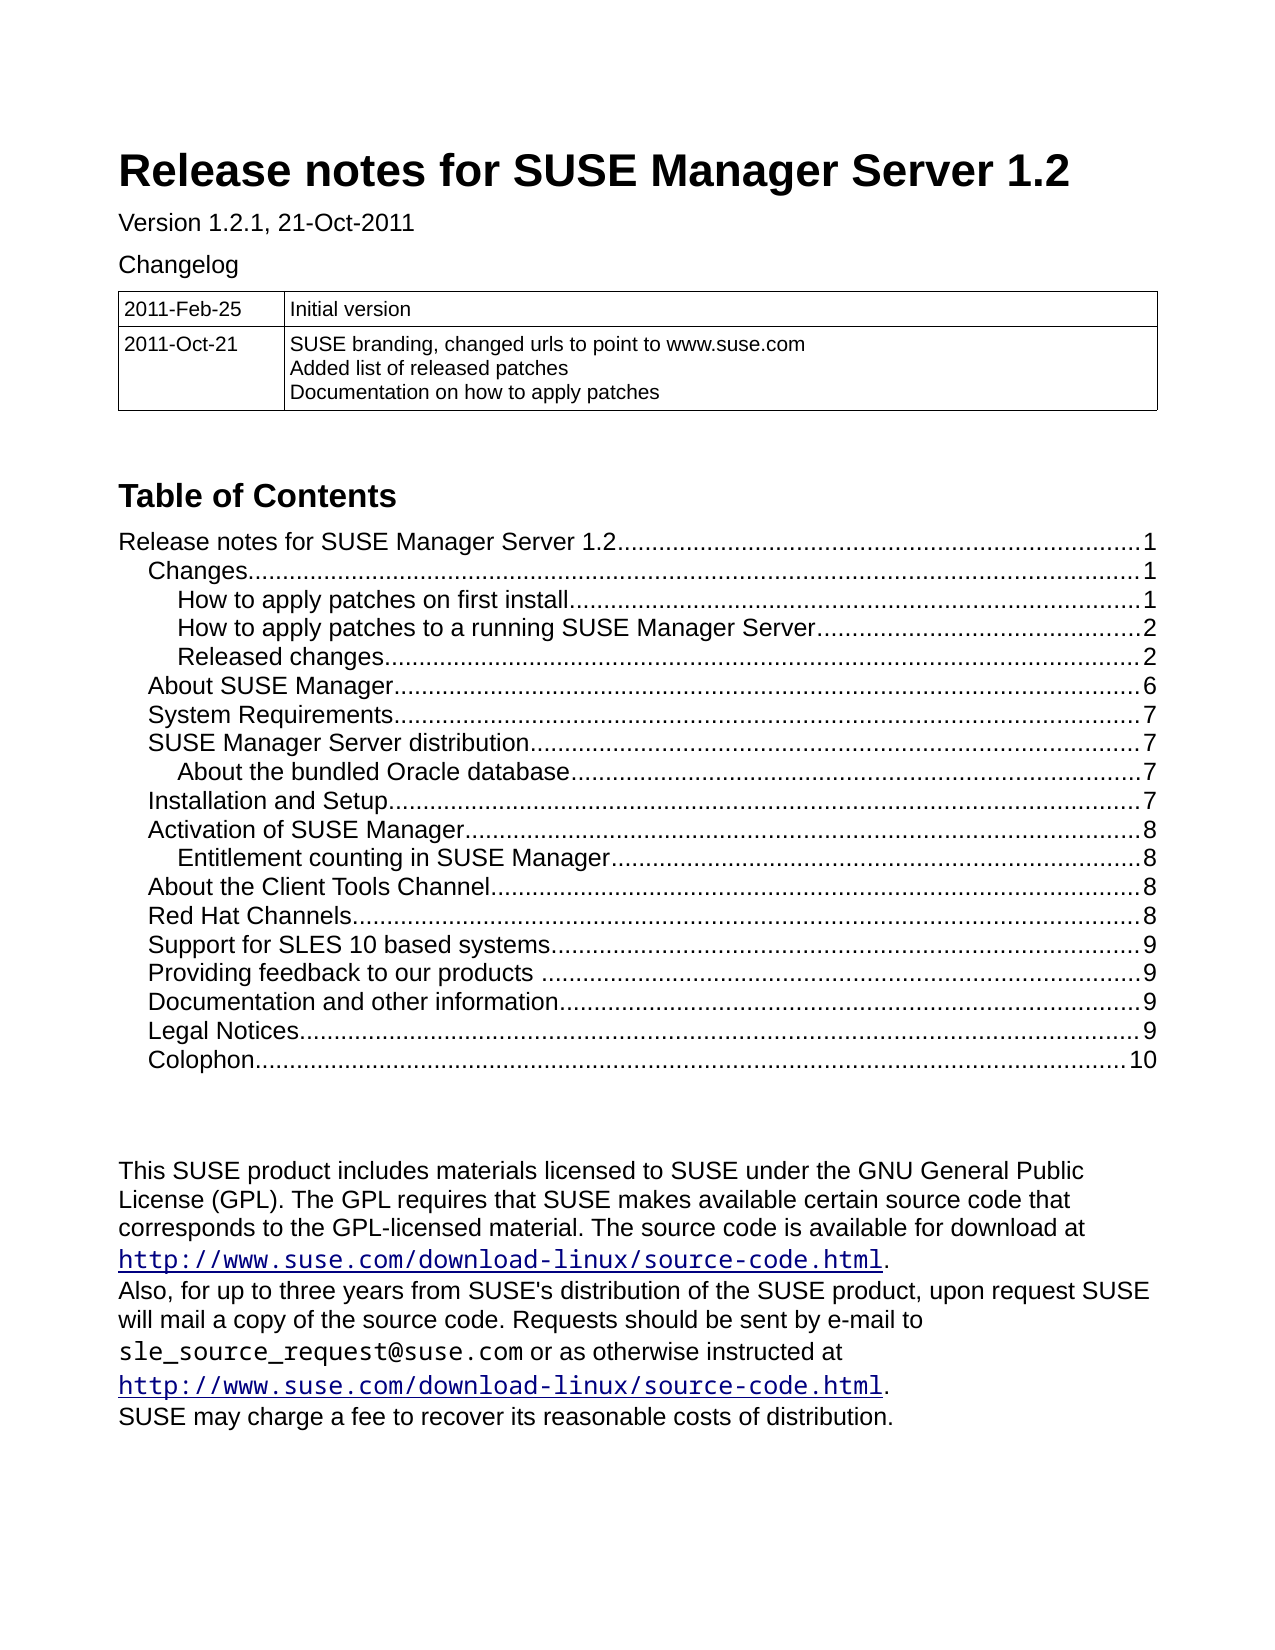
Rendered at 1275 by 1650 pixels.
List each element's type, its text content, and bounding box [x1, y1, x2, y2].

text Installation and Setup 7 [148, 786, 1157, 814]
text Support for SLES 10 based systems 9 [148, 929, 1157, 958]
text How to apply patches on first install 1 [177, 584, 1157, 613]
text Red Hat Channels 8 [148, 901, 1157, 929]
table_header 2011-Feb-25 [119, 292, 284, 326]
text Legal Notices 9 [148, 1016, 1157, 1044]
text About SUSE Manager 6 [148, 671, 1157, 699]
table_cell 2011-Oct-21 [119, 327, 284, 410]
text Activation of SUSE Manager 8 [148, 814, 1157, 843]
text Also, for up to three years from SUSE's distribution of the SUSE product, upon request SUSE will mail a copy of the source code. Requests should be sent by e-mail to sle_source_request@suse.com or as otherwise instructed at http://www.suse.com/download-linux/source-code.html. [118, 1276, 1157, 1402]
text How to apply patches to a running SUSE Manager Server 2 [177, 613, 1157, 642]
text SUSE Manager Server distribution 7 [148, 728, 1157, 757]
table_cell SUSE branding, changed urls to point to www.suse.com Added list of released patches Documentation on how to apply patches [285, 327, 1157, 410]
subtitle Table of Contents [118, 476, 1157, 514]
text This SUSE product includes materials licensed to SUSE under the GNU General Public License (GPL). The GPL requires that SUSE makes available certain source code that corresponds to the GPL-licensed material. The source code is available for download at http://www.suse.com/download-linux/source-code.html. [118, 1156, 1157, 1276]
text Changelog [118, 249, 1157, 278]
text Documentation and other information 9 [148, 987, 1157, 1016]
text Version 1.2.1, 21-Oct-2011 [118, 208, 1157, 237]
text About the Client Tools Channel 8 [148, 872, 1157, 901]
text Release notes for SUSE Manager Server 1.2 1 [118, 527, 1157, 556]
text About the bundled Oracle database 7 [177, 757, 1157, 786]
subtitle Release notes for SUSE Manager Server 1.2 [118, 143, 1157, 196]
text Entitlement counting in SUSE Manager 8 [177, 843, 1157, 872]
text Released changes 2 [177, 642, 1157, 671]
text Colophon 10 [148, 1044, 1157, 1073]
table_header Initial version [285, 292, 1157, 326]
text SUSE may charge a fee to recover its reasonable costs of distribution. [118, 1402, 1157, 1431]
text Providing feedback to our products 9 [148, 958, 1157, 987]
text Changes 1 [148, 556, 1157, 584]
text System Requirements 7 [148, 699, 1157, 728]
